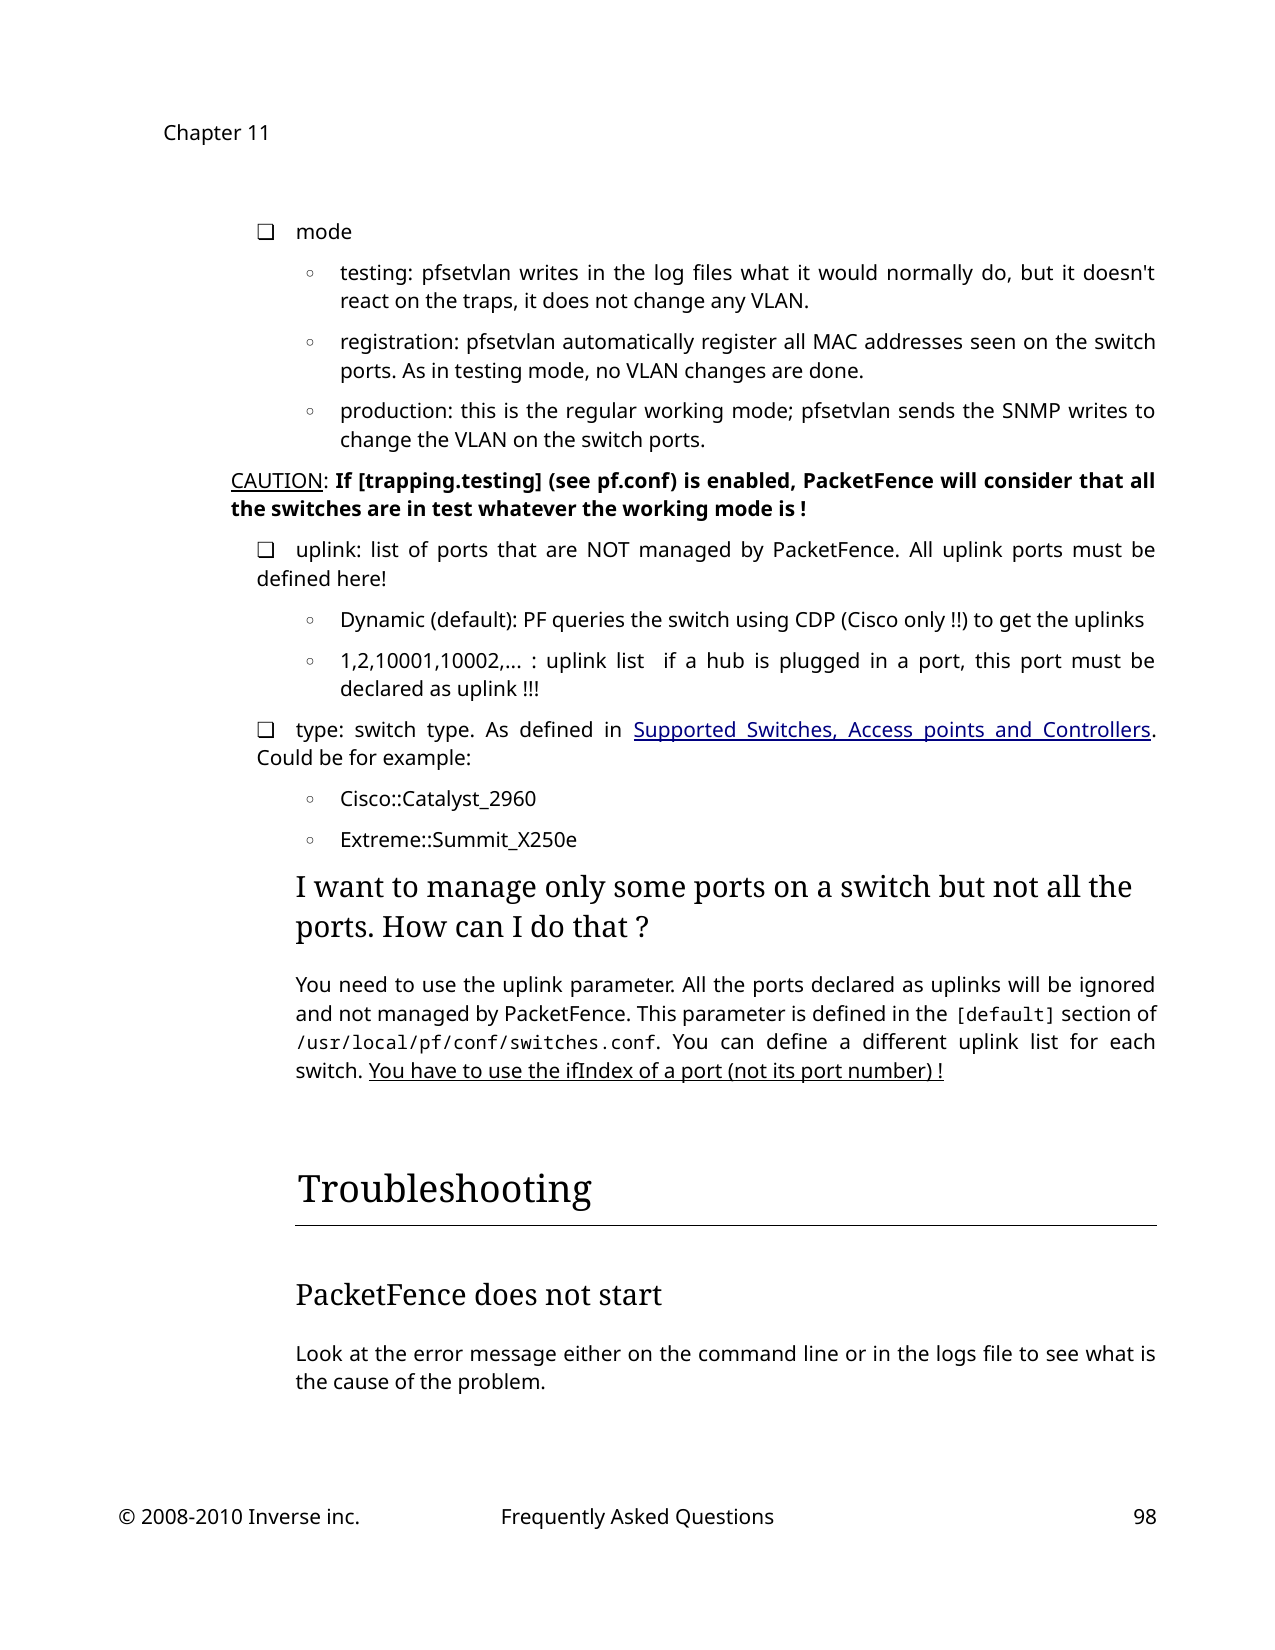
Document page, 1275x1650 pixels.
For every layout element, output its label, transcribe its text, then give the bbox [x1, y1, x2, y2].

list registration: pfsetvlan automatically register all MAC addresses seen on the switch ports. As in testing mode, no VLAN changes are done. [302, 327, 1157, 384]
list testing: pfsetvlan writes in the log files what it would normally do, but it doesn't react on the traps, it does not change any VLAN. [302, 258, 1157, 315]
list ❏ uplink: list of ports that are NOT managed by PacketFence. All uplink ports must be defined here! [256, 535, 1157, 592]
list Cisco::Catalyst_2960 [302, 784, 1157, 813]
list ❏ type: switch type. As defined in Supported Switches, Access points and Controllers. Could be for example: [256, 715, 1157, 772]
list Extreme::Summit_X250e [302, 825, 1157, 854]
list 1,2,10001,10002,... : uplink list if a hub is plugged in a port, this port must be declared as uplink !!! [302, 646, 1157, 703]
text You need to use the uplink parameter. All the ports declared as uplinks will be ignored and not managed by PacketFence. This parameter is defined in the [default] section of /usr/local/pf/conf/switches.conf. You can define a different uplink list for each switch. You have to use the ifIndex of a port (not its port number) ! [295, 971, 1157, 1084]
list Dynamic (default): PF queries the switch using CDP (Cisco only !!) to get the uplinks [302, 605, 1157, 633]
list CAUTION: If [trapping.testing] (see pf.conf) is enabled, PacketFence will consider that all the switches are in test whatever the working mode is ! [193, 466, 1157, 523]
list production: this is the regular working mode; pfsetvlan sends the SNMP writes to change the VLAN on the switch ports. [302, 397, 1157, 453]
subtitle PacketFence does not start [295, 1274, 1157, 1314]
subtitle Troubleshooting [295, 1162, 1157, 1225]
subtitle I want to manage only some ports on a switch but not all the ports. How can I do that ? [295, 866, 1157, 946]
list ❏ mode [256, 217, 1157, 245]
text Look at the error message either on the command line or in the logs file to see what is the cause of the problem. [295, 1339, 1157, 1396]
